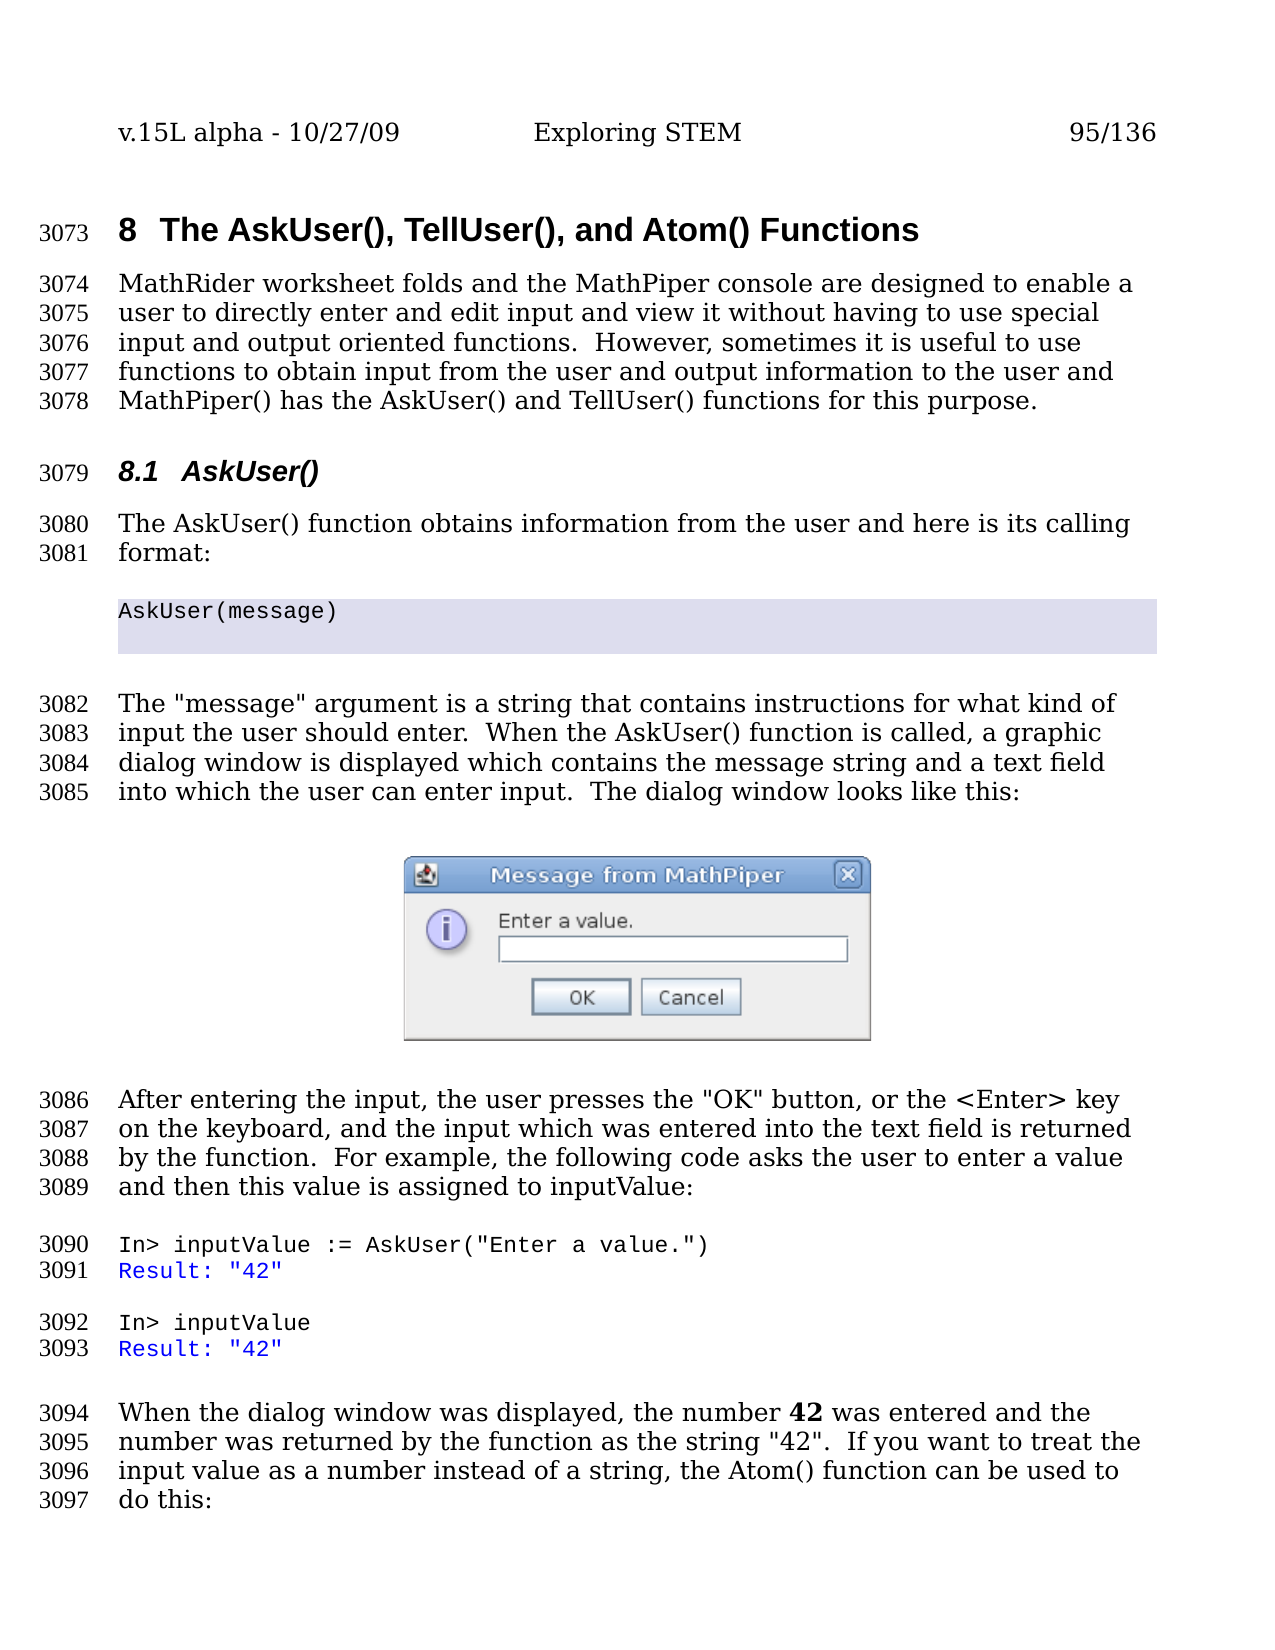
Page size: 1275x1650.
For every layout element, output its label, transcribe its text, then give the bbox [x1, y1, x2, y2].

subtitle The AskUser(), TellUser(), and Atom() Functions [118, 210, 1157, 248]
text The AskUser() function obtains information from the user and here is its calling format: [118, 509, 1157, 567]
text MathRider worksheet folds and the MathPiper console are designed to enable a user to directly enter and edit input and view it without having to use special input and output oriented functions. However, sometimes it is useful to use functions to obtain input from the user and output information to the user and MathPiper() has the AskUser() and TellUser() functions for this purpose. [118, 269, 1157, 415]
table_header AskUser(message) [118, 599, 1157, 654]
subtitle AskUser() [118, 454, 1157, 488]
text In> inputValue := AskUser("Enter a value.") [118, 1233, 1157, 1259]
text The "message" argument is a string that contains instructions for what kind of input the user should enter. When the AskUser() function is called, a graphic dialog window is displayed which contains the message string and a text field into which the user can enter input. The dialog window looks like this: [118, 689, 1157, 806]
text Result: "42" [118, 1337, 1157, 1363]
picture [403, 856, 872, 1041]
text When the dialog window was displayed, the number 42 was entered and the number was returned by the function as the string "42". If you want to treat the input value as a number instead of a string, the Atom() function can be used to do this: [118, 1398, 1157, 1515]
text Result: "42" [118, 1259, 1157, 1285]
text In> inputValue [118, 1311, 1157, 1337]
text After entering the input, the user presses the "OK" button, or the <Enter> key on the keyboard, and the input which was entered into the text field is returned by the function. For example, the following code asks the user to enter a value and then this value is assigned to inputValue: [118, 1085, 1157, 1201]
